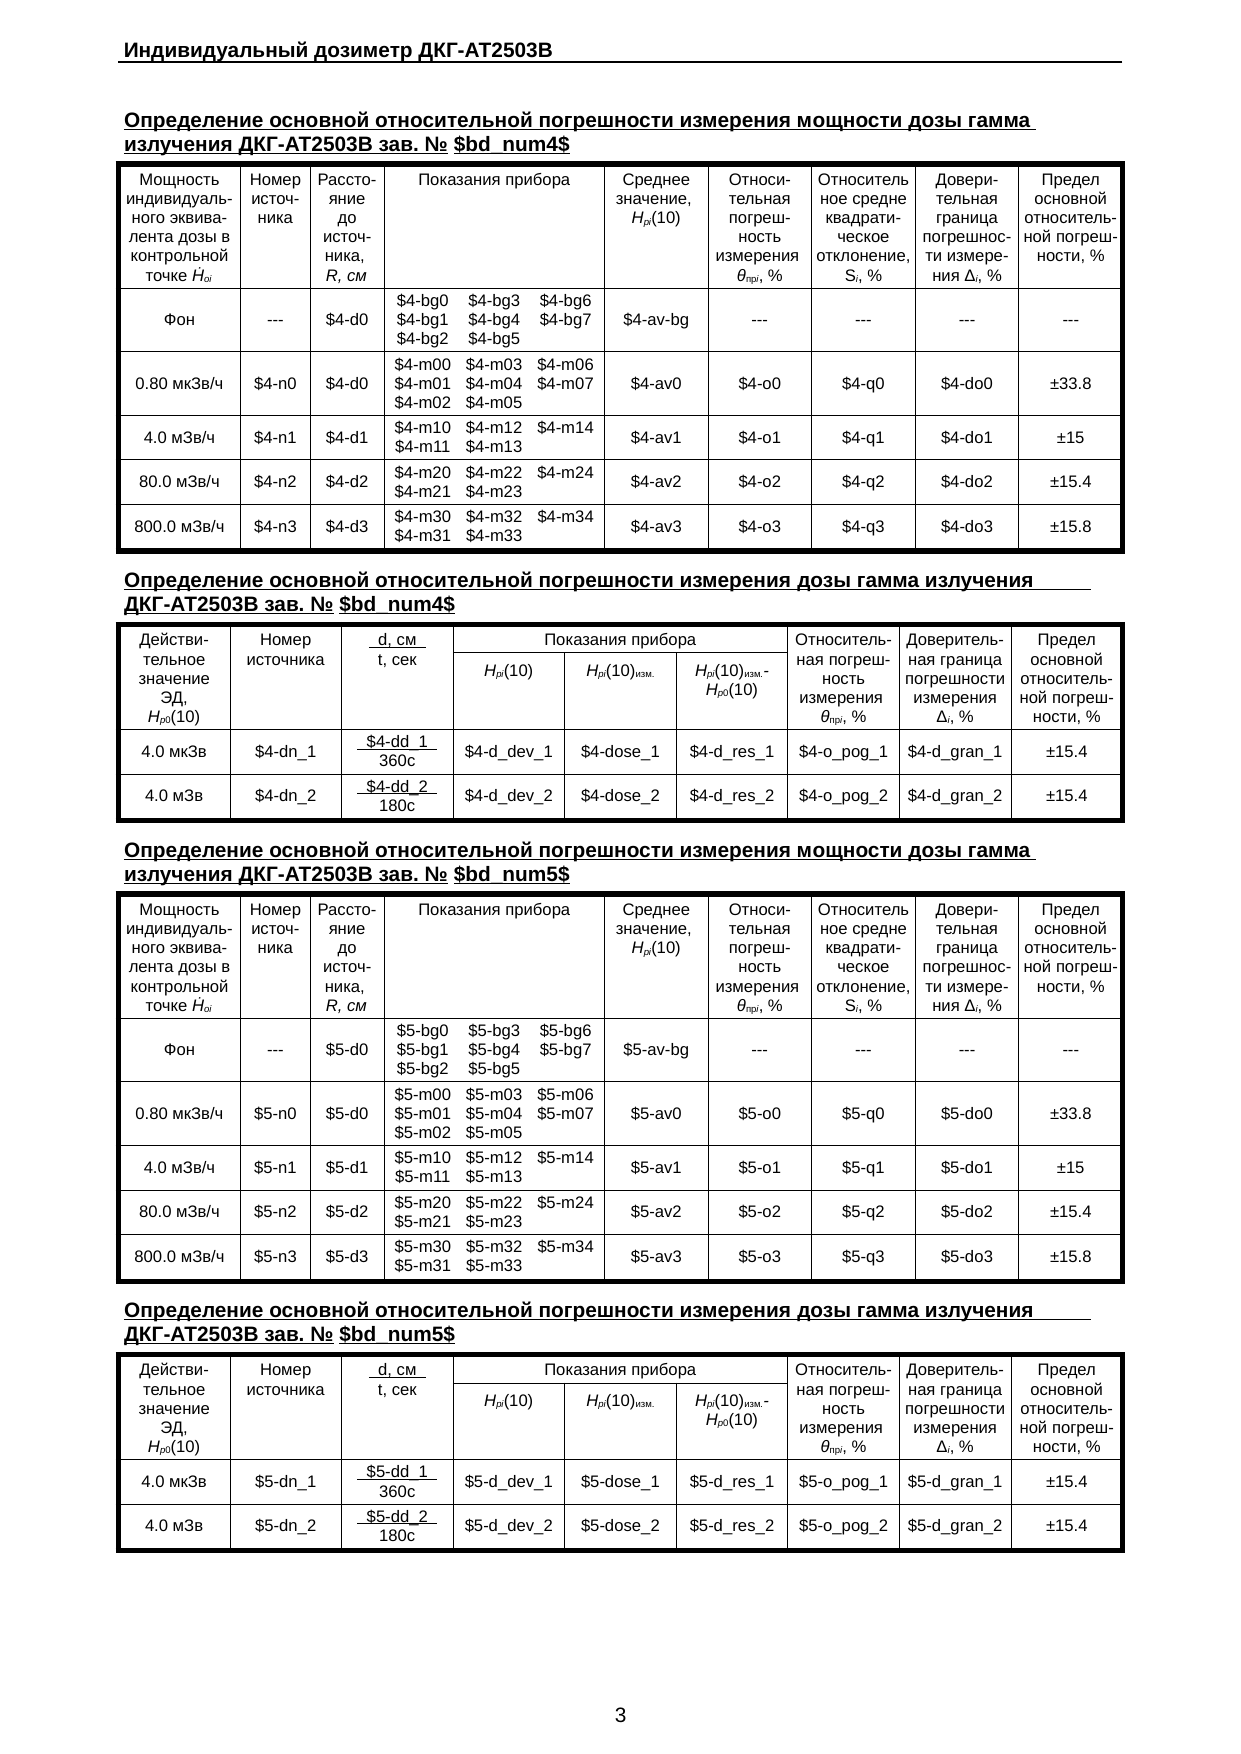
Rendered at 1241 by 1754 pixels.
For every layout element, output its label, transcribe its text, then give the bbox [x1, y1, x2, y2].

table_cell Hpi(10)изм. [565, 653, 676, 729]
table_cell --- [916, 289, 1018, 351]
table_cell Показания прибора [385, 897, 604, 1018]
table_cell Показания прибора [454, 1357, 787, 1382]
table_cell $5-av-bg [605, 1019, 708, 1081]
table_cell --- [812, 1019, 915, 1081]
table_cell Предел основной относитель-ной погреш-ности, % [1012, 627, 1120, 729]
table_cell $4-dn_1 [231, 730, 341, 773]
table_cell ±15.8 [1019, 1235, 1120, 1278]
table_cell $5-dd_2 180c [342, 1505, 453, 1548]
table_cell $5-o2 [709, 1191, 811, 1234]
table_cell $4-do1 [916, 416, 1018, 459]
table_cell $4-m00 $4-m01 $4-m02 $4-m03 $4-m04 $4-m05 $4-m06 $4-m07 [385, 352, 604, 415]
table_cell $4-d3 [311, 505, 384, 548]
table_cell $5-do3 [916, 1235, 1018, 1278]
table_cell 0.80 мкЗв/ч [121, 352, 240, 415]
table_cell $4-m20 $4-m21 $4-m22 $4-m23 $4-m24 [385, 460, 604, 504]
table_cell 80.0 мЗв/ч [121, 1191, 240, 1234]
table_cell $5-d_gran_1 [900, 1460, 1011, 1503]
table_cell $5-q2 [812, 1191, 915, 1234]
table_cell $5-q0 [812, 1082, 915, 1145]
table_cell $5-do1 [916, 1146, 1018, 1189]
table_cell $5-o0 [709, 1082, 811, 1145]
table_cell $5-d_dev_1 [454, 1460, 564, 1503]
table_cell $4-d0 [311, 289, 384, 351]
table_cell $5-av0 [605, 1082, 708, 1145]
table_cell $5-d0 [311, 1019, 384, 1081]
table_cell $4-dn_2 [231, 775, 341, 818]
table_cell $4-n1 [241, 416, 310, 459]
table_cell $5-d2 [311, 1191, 384, 1234]
table_cell $4-q3 [812, 505, 915, 548]
table_cell 4.0 мЗв [121, 775, 230, 818]
table_cell Довери-тельная граница погрешнос-ти измере-ния Δi, % [916, 897, 1018, 1018]
table_cell $5-m10 $5-m11 $5-m12 $5-m13 $5-m14 [385, 1146, 604, 1189]
table_cell Предел основной относитель-ной погреш-ности, % [1019, 897, 1120, 1018]
table_cell $5-dose_1 [565, 1460, 676, 1503]
table_cell $5-bg0 $5-bg1 $5-bg2 $5-bg3 $5-bg4 $5-bg5 $5-bg6 $5-bg7 [385, 1019, 604, 1081]
table_cell $4-dd_1 360c [342, 730, 453, 773]
table_cell ±15 [1019, 416, 1120, 459]
table_cell ±33.8 [1019, 1082, 1120, 1145]
table_cell $4-o_pog_2 [788, 775, 899, 818]
table_cell Действи-тельное значение ЭД, Hp0(10) [121, 1357, 230, 1459]
table_cell $5-o_pog_1 [788, 1460, 899, 1503]
table_cell $4-d_dev_1 [454, 730, 564, 773]
table_cell $4-o1 [709, 416, 811, 459]
table_cell $4-av3 [605, 505, 708, 548]
table_cell $5-dose_2 [565, 1505, 676, 1548]
table_cell $4-dd_2 180c [342, 775, 453, 818]
table_cell $5-o1 [709, 1146, 811, 1189]
table_cell 4.0 мЗв/ч [121, 1146, 240, 1189]
table_cell $4-n2 [241, 460, 310, 504]
table_cell Предел основной относитель-ной погреш-ности, % [1012, 1357, 1120, 1459]
table_cell Относи-тельная погреш-ность измерения θпрi, % [709, 897, 811, 1018]
table_cell Номер источ-ника [241, 167, 310, 288]
table_cell $4-d2 [311, 460, 384, 504]
table_cell $4-do2 [916, 460, 1018, 504]
table_cell Доверитель-ная граница погрешности измерения Δi, % [900, 1357, 1011, 1459]
table_cell $4-av0 [605, 352, 708, 415]
table_cell ±15.4 [1012, 1460, 1120, 1503]
table_header Определение основной относительной погрешности измерения мощности дозы гамма излучения ДКГ-АТ2503B зав. № $bd_num4$ [118, 93, 1122, 161]
table_cell Среднее значение, Hpi(10) [605, 167, 708, 288]
table_cell ±15.4 [1012, 1505, 1120, 1548]
table_cell Hpi(10) [454, 653, 564, 729]
table_cell $4-d_dev_2 [454, 775, 564, 818]
table_cell d, см t, сек [342, 1357, 453, 1459]
table_cell Hpi(10)изм.-Hp0(10) [677, 1384, 787, 1459]
table_cell $5-d_res_2 [677, 1505, 787, 1548]
table_cell $4-q0 [812, 352, 915, 415]
table_cell 4.0 мЗв [121, 1505, 230, 1548]
table_cell $5-dn_2 [231, 1505, 341, 1548]
table_cell ±15.4 [1012, 775, 1120, 818]
table_cell $5-o3 [709, 1235, 811, 1278]
table_cell $4-n3 [241, 505, 310, 548]
table_cell 4.0 мкЗв [121, 730, 230, 773]
table_cell d, см t, сек [342, 627, 453, 729]
table_cell Относительное средне квадрати-ческое отклонение, Si, % [812, 167, 915, 288]
table_header Определение основной относительной погрешности измерения мощности дозы гамма излучения ДКГ-АТ2503B зав. № $bd_num5$ [118, 823, 1122, 891]
table_cell $5-av3 [605, 1235, 708, 1278]
table_cell --- [812, 289, 915, 351]
table_cell $5-n0 [241, 1082, 310, 1145]
table_cell 800.0 мЗв/ч [121, 505, 240, 548]
table_cell Фон [121, 1019, 240, 1081]
table_cell $4-o0 [709, 352, 811, 415]
table_cell Относитель-ная погреш-ность измерения θпрi, % [788, 627, 899, 729]
table_cell $4-o_pog_1 [788, 730, 899, 773]
table_cell $5-av1 [605, 1146, 708, 1189]
table_cell Номер источника [231, 627, 341, 729]
table_cell Среднее значение, Hpi(10) [605, 897, 708, 1018]
table_header Определение основной относительной погрешности измерения дозы гамма излучения ДКГ-АТ2503B зав. № $bd_num4$ [118, 554, 1122, 622]
table_cell Рассто-яние до источ-ника, R, см [311, 167, 384, 288]
table_cell $5-dn_1 [231, 1460, 341, 1503]
table_cell $5-do0 [916, 1082, 1018, 1145]
table_cell $4-d1 [311, 416, 384, 459]
table_cell --- [241, 1019, 310, 1081]
table_cell $5-n3 [241, 1235, 310, 1278]
table_cell Предел основной относитель-ной погреш-ности, % [1019, 167, 1120, 288]
table_cell Мощность индивидуаль-ного эквива-лента дозы в контрольной точке Ḣoi [121, 897, 240, 1018]
table_cell $5-m20 $5-m21 $5-m22 $5-m23 $5-m24 [385, 1191, 604, 1234]
table_cell Показания прибора [454, 627, 787, 652]
table_cell $5-do2 [916, 1191, 1018, 1234]
table_cell Мощность индивидуаль-ного эквива-лента дозы в контрольной точке Ḣoi [121, 167, 240, 288]
table_cell $4-do3 [916, 505, 1018, 548]
table_cell Показания прибора [385, 167, 604, 288]
table_cell ±15.4 [1012, 730, 1120, 773]
table_cell Номер источника [231, 1357, 341, 1459]
table_cell ±15.4 [1019, 460, 1120, 504]
table_cell ±15.4 [1019, 1191, 1120, 1234]
table_cell $4-d_gran_1 [900, 730, 1011, 773]
table_cell ±33.8 [1019, 352, 1120, 415]
table_cell $4-av2 [605, 460, 708, 504]
table_cell Hpi(10)изм. [565, 1384, 676, 1459]
table_cell Доверитель-ная граница погрешности измерения Δi, % [900, 627, 1011, 729]
table_cell $5-m30 $5-m31 $5-m32 $5-m33 $5-m34 [385, 1235, 604, 1278]
table_cell 4.0 мкЗв [121, 1460, 230, 1503]
table_cell $4-dose_1 [565, 730, 676, 773]
table_cell Фон [121, 289, 240, 351]
table_cell Действи-тельное значение ЭД, Hp0(10) [121, 627, 230, 729]
table_cell $4-d_gran_2 [900, 775, 1011, 818]
table_cell Hpi(10)изм.-Hp0(10) [677, 653, 787, 729]
table_cell Довери-тельная граница погрешнос-ти измере-ния Δi, % [916, 167, 1018, 288]
table_cell $4-o2 [709, 460, 811, 504]
table_cell $4-q2 [812, 460, 915, 504]
table_cell $4-av-bg [605, 289, 708, 351]
table_cell Номер источ-ника [241, 897, 310, 1018]
table_cell $5-d0 [311, 1082, 384, 1145]
table_cell 800.0 мЗв/ч [121, 1235, 240, 1278]
table_cell $5-av2 [605, 1191, 708, 1234]
table_cell ±15 [1019, 1146, 1120, 1189]
table_cell 4.0 мЗв/ч [121, 416, 240, 459]
table_cell $4-m10 $4-m11 $4-m12 $4-m13 $4-m14 [385, 416, 604, 459]
table_cell $4-av1 [605, 416, 708, 459]
table_cell $5-d_res_1 [677, 1460, 787, 1503]
table_cell $5-d_gran_2 [900, 1505, 1011, 1548]
table_cell $4-dose_2 [565, 775, 676, 818]
table_cell $4-d0 [311, 352, 384, 415]
table_cell $5-q3 [812, 1235, 915, 1278]
table_cell --- [241, 289, 310, 351]
table_cell Относительное средне квадрати-ческое отклонение, Si, % [812, 897, 915, 1018]
table_cell 80.0 мЗв/ч [121, 460, 240, 504]
table_cell $5-d_dev_2 [454, 1505, 564, 1548]
table_cell --- [1019, 1019, 1120, 1081]
table_cell Относитель-ная погреш-ность измерения θпрi, % [788, 1357, 899, 1459]
table_cell $4-bg0 $4-bg1 $4-bg2 $4-bg3 $4-bg4 $4-bg5 $4-bg6 $4-bg7 [385, 289, 604, 351]
table_cell $4-m30 $4-m31 $4-m32 $4-m33 $4-m34 [385, 505, 604, 548]
table_cell $5-m00 $5-m01 $5-m02 $5-m03 $5-m04 $5-m05 $5-m06 $5-m07 [385, 1082, 604, 1145]
table_cell $5-d3 [311, 1235, 384, 1278]
table_cell --- [916, 1019, 1018, 1081]
table_cell Рассто-яние до источ-ника, R, см [311, 897, 384, 1018]
table_cell $4-n0 [241, 352, 310, 415]
table_cell $5-o_pog_2 [788, 1505, 899, 1548]
table_cell --- [709, 289, 811, 351]
table_cell $4-q1 [812, 416, 915, 459]
table_cell $5-n2 [241, 1191, 310, 1234]
table_cell $4-d_res_2 [677, 775, 787, 818]
table_cell $4-d_res_1 [677, 730, 787, 773]
table_cell $5-d1 [311, 1146, 384, 1189]
table_cell --- [1019, 289, 1120, 351]
table_cell $5-n1 [241, 1146, 310, 1189]
table_header Определение основной относительной погрешности измерения дозы гамма излучения ДКГ-АТ2503B зав. № $bd_num5$ [118, 1284, 1122, 1352]
table_cell $4-o3 [709, 505, 811, 548]
table_cell 0.80 мкЗв/ч [121, 1082, 240, 1145]
table_cell $4-do0 [916, 352, 1018, 415]
table_cell --- [709, 1019, 811, 1081]
table_cell Hpi(10) [454, 1384, 564, 1459]
table_cell Относи-тельная погреш-ность измерения θпрi, % [709, 167, 811, 288]
table_cell ±15.8 [1019, 505, 1120, 548]
table_cell $5-q1 [812, 1146, 915, 1189]
table_cell $5-dd_1 360c [342, 1460, 453, 1503]
